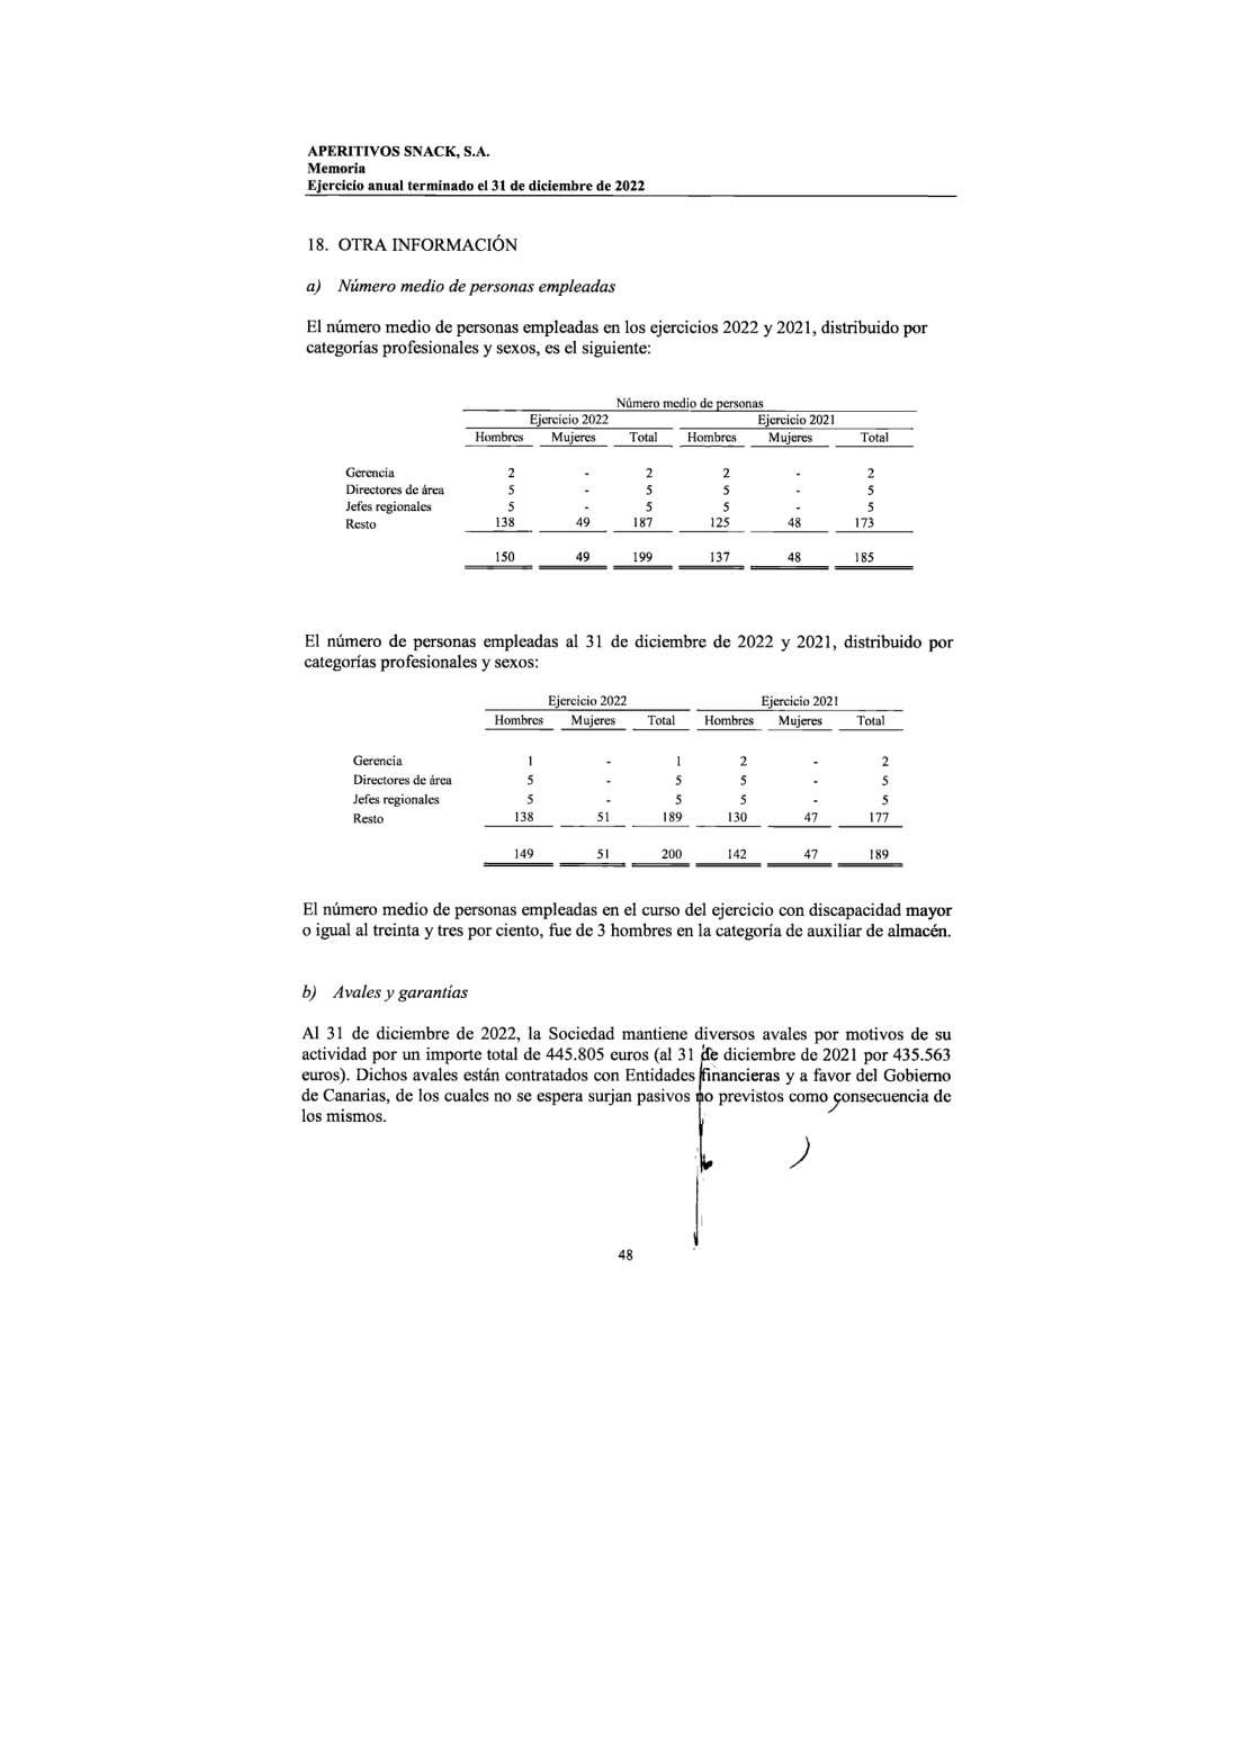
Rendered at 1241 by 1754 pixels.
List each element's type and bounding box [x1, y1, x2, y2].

picture [118, 0, 1123, 1420]
